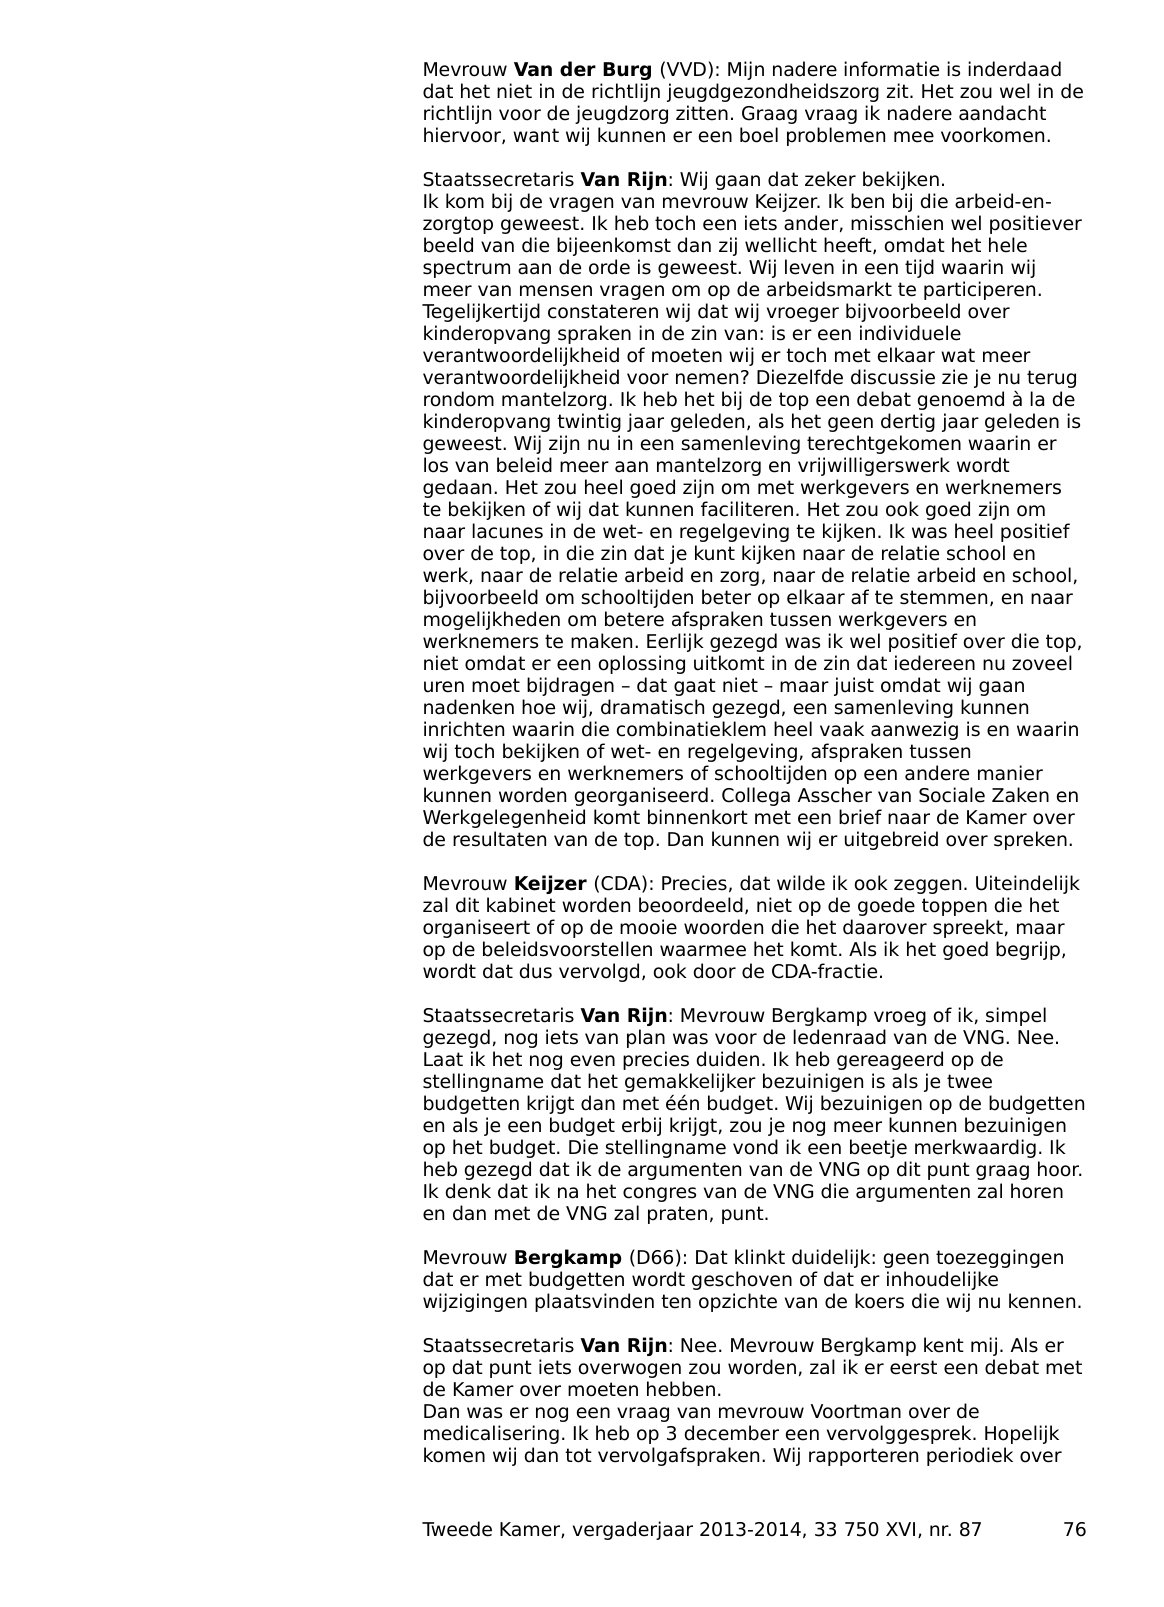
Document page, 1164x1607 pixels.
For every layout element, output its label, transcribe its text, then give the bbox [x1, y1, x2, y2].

text Dan was er nog een vraag van mevrouw Voortman over de medicalisering. Ik heb op 3 december een vervolggesprek. Hopelijk komen wij dan tot vervolgafspraken. Wij rapporteren periodiek over [422, 1401, 1087, 1467]
text Ik kom bij de vragen van mevrouw Keijzer. Ik ben bij die arbeid-en-zorgtop geweest. Ik heb toch een iets ander, misschien wel positiever beeld van die bijeenkomst dan zij wellicht heeft, omdat het hele spectrum aan de orde is geweest. Wij leven in een tijd waarin wij meer van mensen vragen om op de arbeidsmarkt te participeren. Tegelijkertijd constateren wij dat wij vroeger bijvoorbeeld over kinderopvang spraken in de zin van: is er een individuele verantwoordelijkheid of moeten wij er toch met elkaar wat meer verantwoordelijkheid voor nemen? Diezelfde discussie zie je nu terug rondom mantelzorg. Ik heb het bij de top een debat genoemd à la de kinderopvang twintig jaar geleden, als het geen dertig jaar geleden is geweest. Wij zijn nu in een samenleving terechtgekomen waarin er los van beleid meer aan mantelzorg en vrijwilligerswerk wordt gedaan. Het zou heel goed zijn om met werkgevers en werknemers te bekijken of wij dat kunnen faciliteren. Het zou ook goed zijn om naar lacunes in de wet- en regelgeving te kijken. Ik was heel positief over de top, in die zin dat je kunt kijken naar de relatie school en werk, naar de relatie arbeid en zorg, naar de relatie arbeid en school, bijvoorbeeld om schooltijden beter op elkaar af te stemmen, en naar mogelijkheden om betere afspraken tussen werkgevers en werknemers te maken. Eerlijk gezegd was ik wel positief over die top, niet omdat er een oplossing uitkomt in de zin dat iedereen nu zoveel uren moet bijdragen – dat gaat niet – maar juist omdat wij gaan nadenken hoe wij, dramatisch gezegd, een samenleving kunnen inrichten waarin die combinatieklem heel vaak aanwezig is en waarin wij toch bekijken of wet- en regelgeving, afspraken tussen werkgevers en werknemers of schooltijden op een andere manier kunnen worden georganiseerd. Collega Asscher van Sociale Zaken en Werkgelegenheid komt binnenkort met een brief naar de Kamer over de resultaten van de top. Dan kunnen wij er uitgebreid over spreken. [422, 191, 1087, 851]
text Mevrouw Keijzer (CDA): Precies, dat wilde ik ook zeggen. Uiteindelijk zal dit kabinet worden beoordeeld, niet op de goede toppen die het organiseert of op de mooie woorden die het daarover spreekt, maar op de beleidsvoorstellen waarmee het komt. Als ik het goed begrijp, wordt dat dus vervolgd, ook door de CDA-fractie. [422, 873, 1087, 983]
text Mevrouw Bergkamp (D66): Dat klinkt duidelijk: geen toezeggingen dat er met budgetten wordt geschoven of dat er inhoudelijke wijzigingen plaatsvinden ten opzichte van de koers die wij nu kennen. [422, 1247, 1087, 1313]
text Staatssecretaris Van Rijn: Mevrouw Bergkamp vroeg of ik, simpel gezegd, nog iets van plan was voor de ledenraad van de VNG. Nee. Laat ik het nog even precies duiden. Ik heb gereageerd op de stellingname dat het gemakkelijker bezuinigen is als je twee budgetten krijgt dan met één budget. Wij bezuinigen op de budgetten en als je een budget erbij krijgt, zou je nog meer kunnen bezuinigen op het budget. Die stellingname vond ik een beetje merkwaardig. Ik heb gezegd dat ik de argumenten van de VNG op dit punt graag hoor. Ik denk dat ik na het congres van de VNG die argumenten zal horen en dan met de VNG zal praten, punt. [422, 1005, 1087, 1224]
text Staatssecretaris Van Rijn: Wij gaan dat zeker bekijken. [422, 169, 1087, 191]
text Staatssecretaris Van Rijn: Nee. Mevrouw Bergkamp kent mij. Als er op dat punt iets overwogen zou worden, zal ik er eerst een debat met de Kamer over moeten hebben. [422, 1335, 1087, 1401]
text Mevrouw Van der Burg (VVD): Mijn nadere informatie is inderdaad dat het niet in de richtlijn jeugdgezondheidszorg zit. Het zou wel in de richtlijn voor de jeugdzorg zitten. Graag vraag ik nadere aandacht hiervoor, want wij kunnen er een boel problemen mee voorkomen. [422, 59, 1087, 147]
